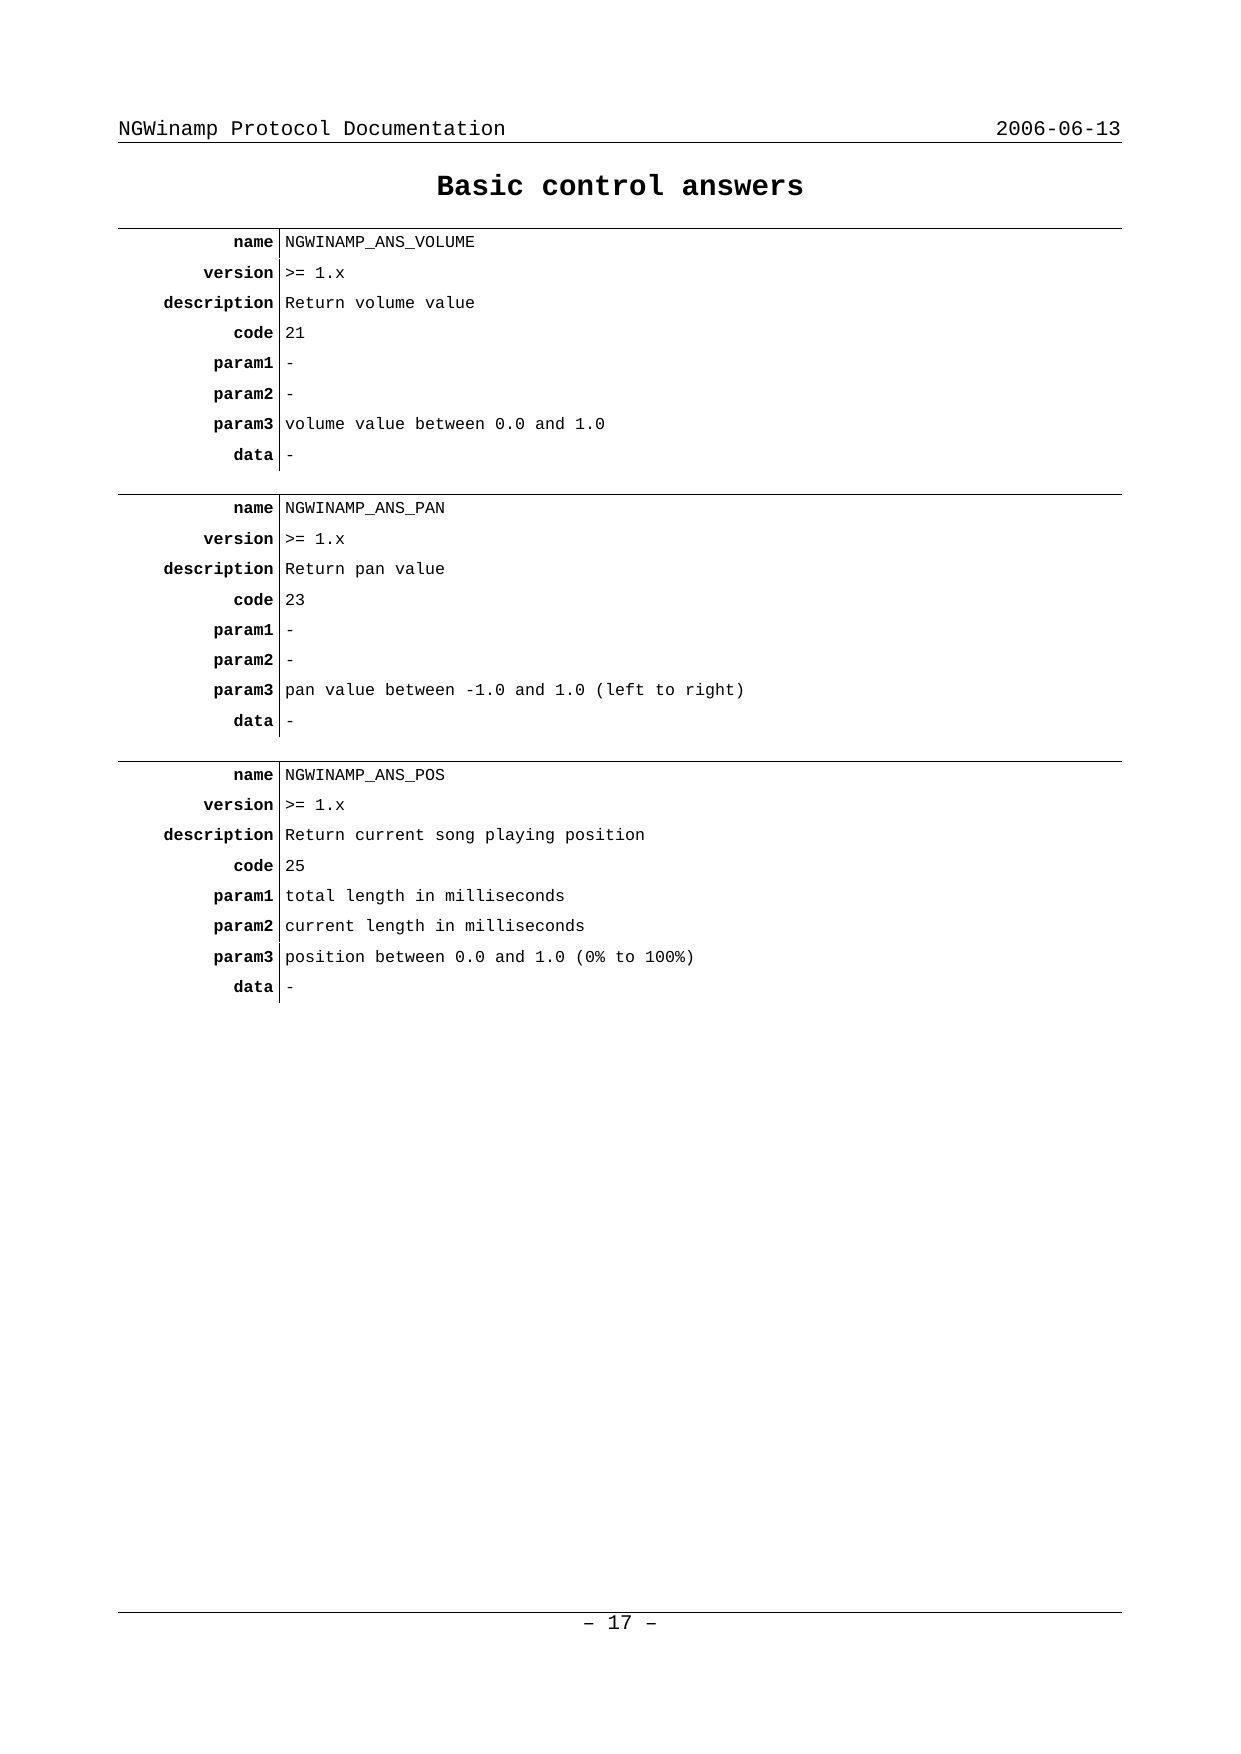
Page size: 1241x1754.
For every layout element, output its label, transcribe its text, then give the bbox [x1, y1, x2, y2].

table_cell code [118, 585, 279, 616]
table_cell code [118, 852, 279, 882]
table_cell Return volume value [280, 289, 1122, 319]
table_cell - [280, 380, 1122, 410]
table_cell Return current song playing position [280, 821, 1122, 852]
table_cell version [118, 259, 279, 289]
table_cell param2 [118, 912, 279, 942]
table_cell pan value between -1.0 and 1.0 (left to right) [280, 676, 1122, 707]
table_cell >= 1.x [280, 791, 1122, 821]
table_cell Return pan value [280, 555, 1122, 585]
table_cell description [118, 555, 279, 585]
table_cell description [118, 289, 279, 319]
table_cell volume value between 0.0 and 1.0 [280, 410, 1122, 440]
text Basic control answers [118, 171, 1122, 204]
table_cell - [280, 616, 1122, 646]
table_cell current length in milliseconds [280, 912, 1122, 942]
table_header name [118, 229, 279, 258]
table_cell 25 [280, 852, 1122, 882]
table_header name [118, 495, 279, 525]
table_cell - [280, 440, 1122, 471]
table_cell param1 [118, 616, 279, 646]
table_cell - [280, 349, 1122, 380]
table_cell description [118, 821, 279, 852]
table_cell >= 1.x [280, 259, 1122, 289]
table_cell version [118, 525, 279, 555]
table_cell param1 [118, 882, 279, 912]
table_cell code [118, 319, 279, 349]
table_header name [118, 762, 279, 791]
table_cell param2 [118, 380, 279, 410]
table_cell param3 [118, 943, 279, 973]
table_cell data [118, 707, 279, 737]
table_cell data [118, 440, 279, 471]
table_cell - [280, 707, 1122, 737]
table_cell - [280, 646, 1122, 676]
table_cell data [118, 973, 279, 1003]
table_cell position between 0.0 and 1.0 (0% to 100%) [280, 943, 1122, 973]
table_cell param2 [118, 646, 279, 676]
table_cell total length in milliseconds [280, 882, 1122, 912]
table_cell param1 [118, 349, 279, 380]
table_cell - [280, 973, 1122, 1003]
table_cell version [118, 791, 279, 821]
table_header NGWINAMP_ANS_PAN [280, 495, 1122, 525]
table_cell 23 [280, 585, 1122, 616]
table_cell param3 [118, 676, 279, 707]
table_cell 21 [280, 319, 1122, 349]
table_cell >= 1.x [280, 525, 1122, 555]
table_header NGWINAMP_ANS_POS [280, 762, 1122, 791]
table_cell param3 [118, 410, 279, 440]
table_header NGWINAMP_ANS_VOLUME [280, 229, 1122, 258]
